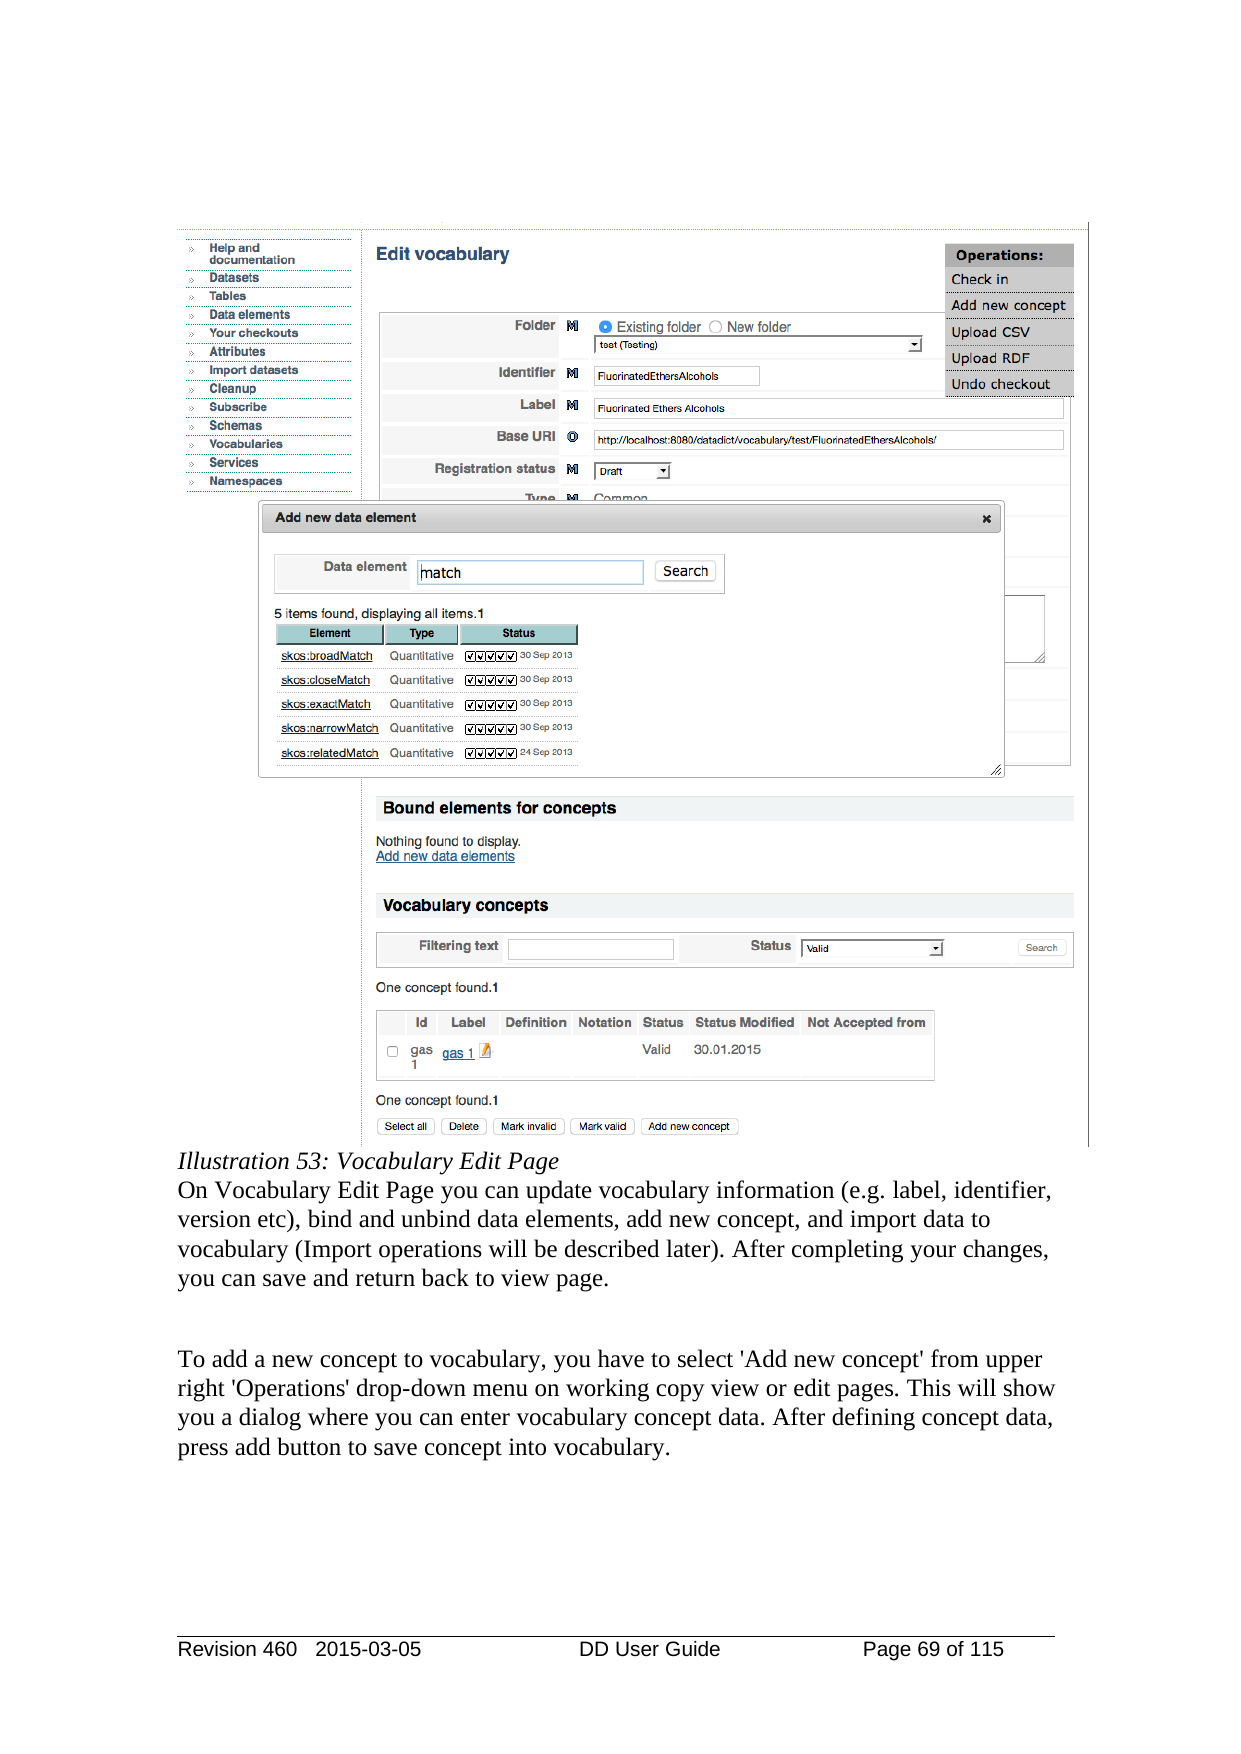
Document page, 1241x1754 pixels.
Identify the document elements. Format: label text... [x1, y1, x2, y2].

text On Vocabulary Edit Page you can update vocabulary information (e.g. label, identifier, version etc), bind and unbind data elements, add new concept, and import data to vocabulary (Import operations will be described later). After completing your changes, you can save and return back to view page. [177, 1175, 1092, 1292]
text To add a new concept to vocabulary, you have to select 'Add new concept' from upper right 'Operations' drop-down menu on working copy view or edit pages. This will show you a dialog where you can enter vocabulary concept data. After defining concept data, press add button to save concept into vocabulary. [177, 1344, 1092, 1460]
text Illustration 53: Vocabulary Edit Page [177, 1147, 1092, 1175]
picture [177, 222, 1093, 1147]
